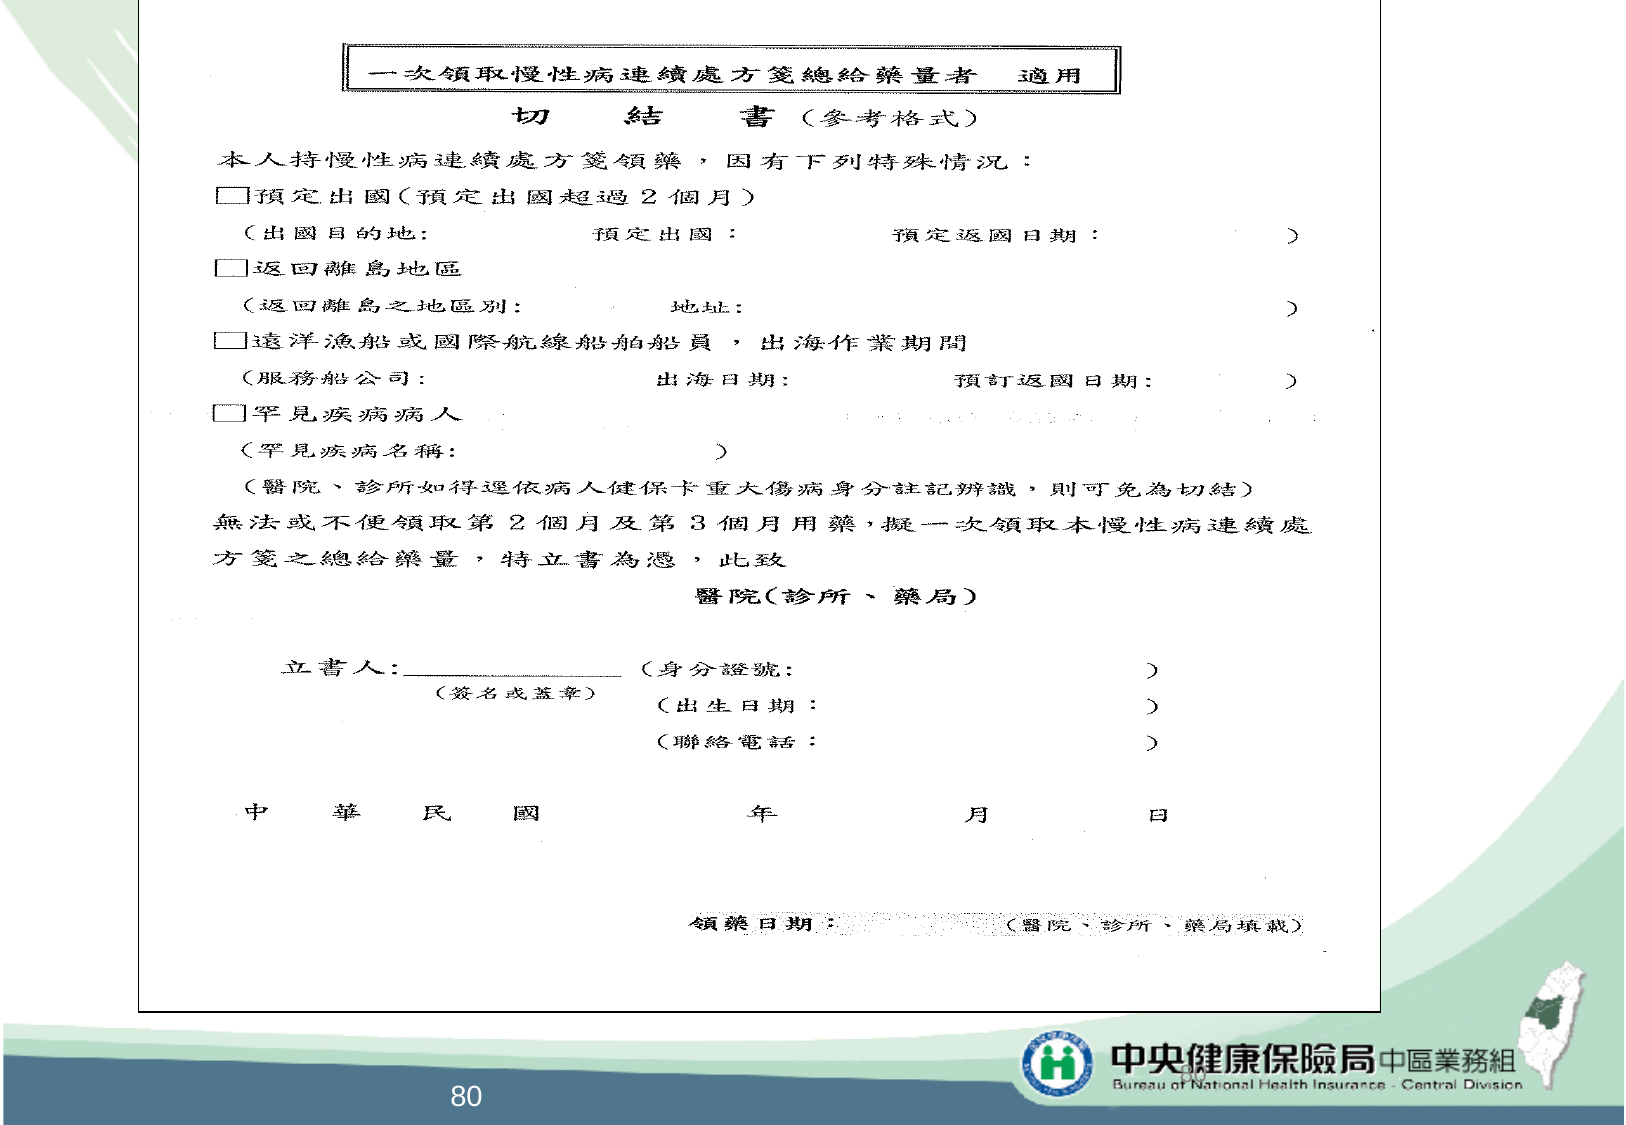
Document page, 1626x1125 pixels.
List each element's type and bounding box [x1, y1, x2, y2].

picture [139, 0, 1380, 1012]
text_box [1164, 1042, 1544, 1103]
